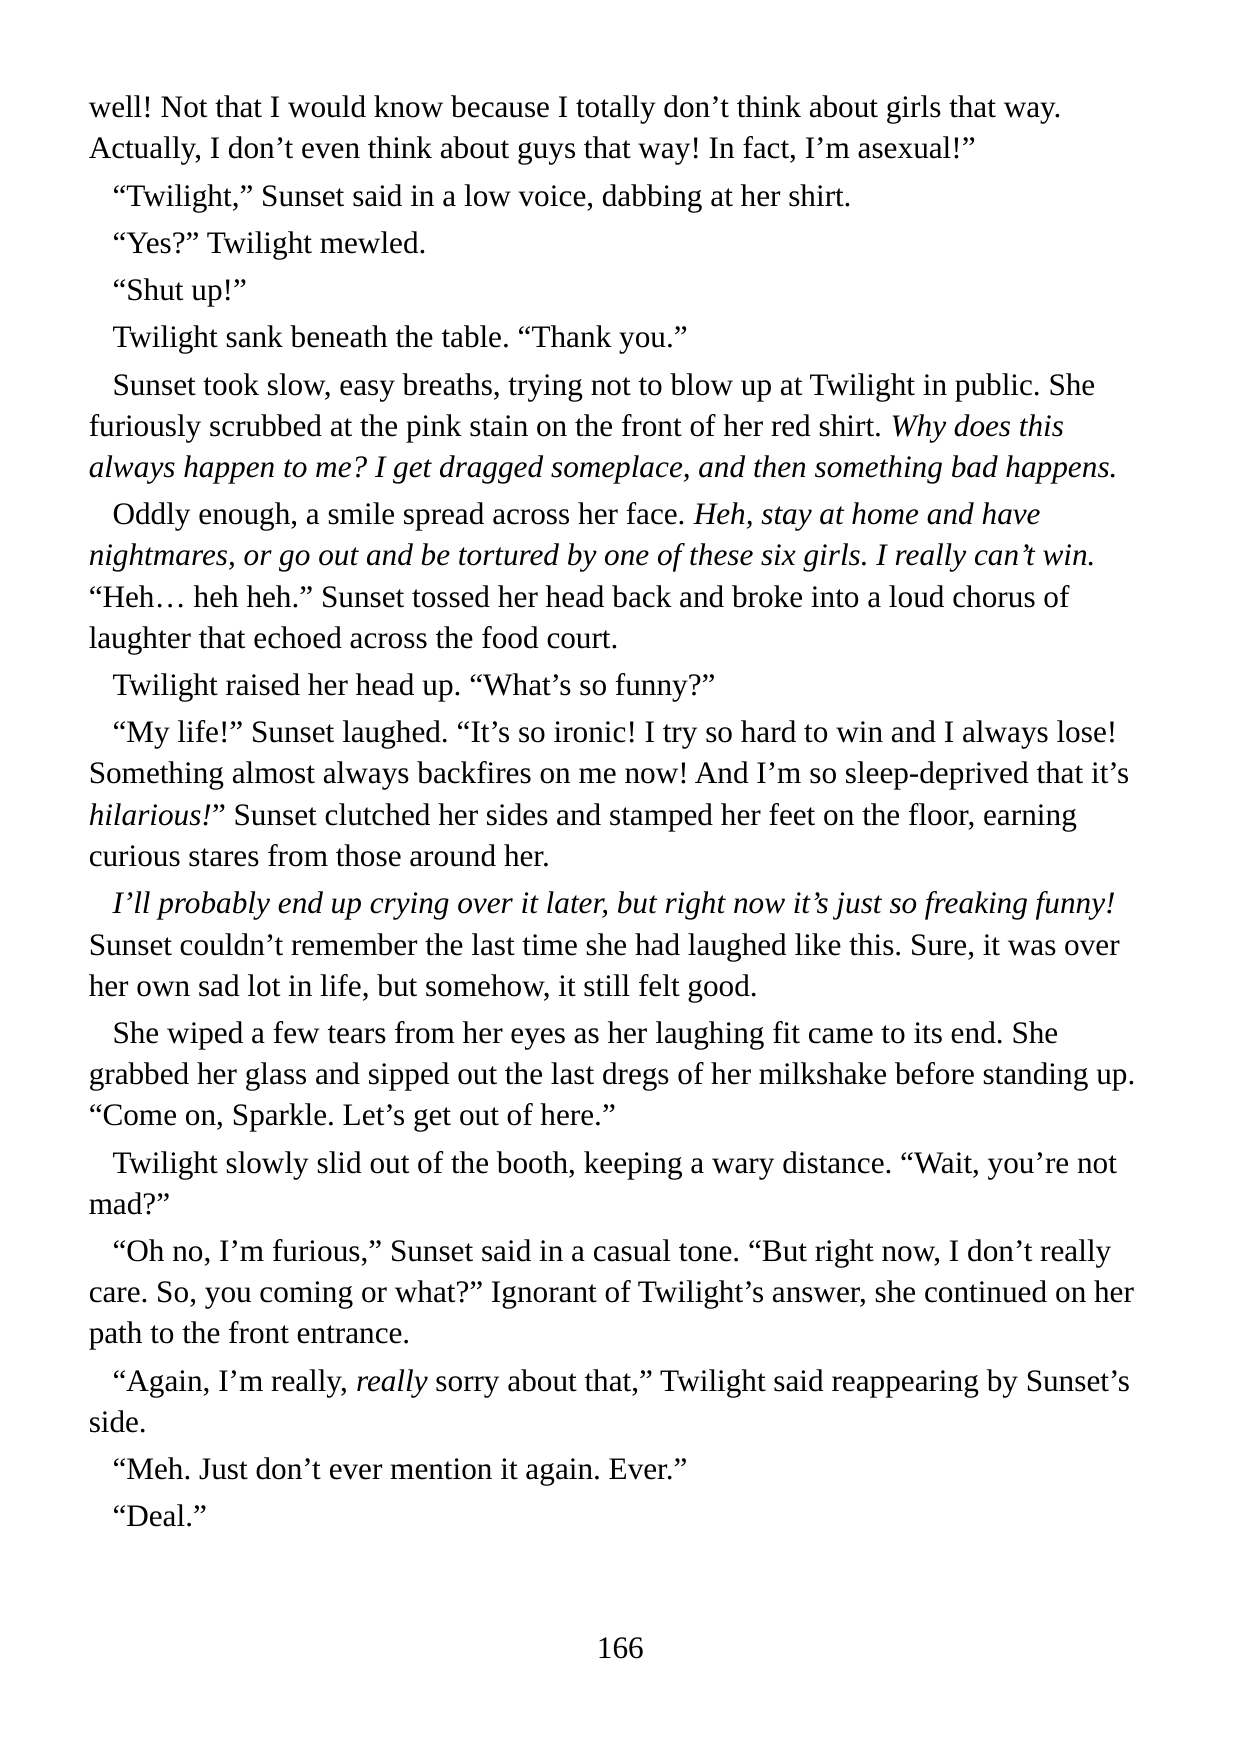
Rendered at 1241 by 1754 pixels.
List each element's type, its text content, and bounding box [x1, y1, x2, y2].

text I’ll probably end up crying over it later, but right now it’s just so freaking funny! Sunset couldn’t remember the last time she had laughed like this. Sure, it was over her own sad lot in life, but somehow, it still felt good. [88, 884, 1152, 1003]
text well! Not that I would know because I totally don’t think about girls that way. Actually, I don’t even think about guys that way! In fact, I’m asexual!” [88, 88, 1152, 166]
text “Shut up!” [88, 271, 1152, 307]
text “Twilight,” Sunset said in a low voice, dabbing at her shirt. [88, 177, 1152, 213]
text “Again, I’m really, really sorry about that,” Twilight said reappearing by Sunset’s side. [88, 1362, 1152, 1439]
text Twilight slowly slid out of the booth, keeping a wary distance. “Wait, you’re not mad?” [88, 1144, 1152, 1221]
text She wiped a few tears from her eyes as her laughing fit came to its end. She grabbed her glass and sipped out the last dregs of her milkshake before standing up. “Come on, Sparkle. Let’s get out of here.” [88, 1014, 1152, 1133]
text Sunset took slow, easy breaths, trying not to blow up at Twilight in public. She furiously scrubbed at the pink stain on the front of her red shirt. Why does this always happen to me? I get dragged someplace, and then something bad happens. [88, 366, 1152, 484]
text “Oh no, I’m furious,” Sunset said in a casual tone. “But right now, I don’t really care. So, you coming or what?” Ignorant of Twilight’s answer, she continued on her path to the front entrance. [88, 1232, 1152, 1351]
text Twilight raised her head up. “What’s so funny?” [88, 666, 1152, 702]
text “Meh. Just don’t ever mention it again. Ever.” [88, 1450, 1152, 1486]
text “My life!” Sunset laughed. “It’s so ironic! I try so hard to win and I always lose! Something almost always backfires on me now! And I’m so sleep-deprived that it’s hilarious!” Sunset clutched her sides and stamped her feet on the floor, earning curious stares from those around her. [88, 713, 1152, 873]
text Oddly enough, a smile spread across her face. Heh, stay at home and have nightmares, or go out and be tortured by one of these six girls. I really can’t win. “Heh… heh heh.” Sunset tossed her head back and broke into a loud chorus of laughter that echoed across the food court. [88, 495, 1152, 655]
text “Deal.” [88, 1498, 1152, 1533]
text “Yes?” Twilight mewled. [88, 224, 1152, 260]
text Twilight sank beneath the table. “Thank you.” [88, 318, 1152, 354]
